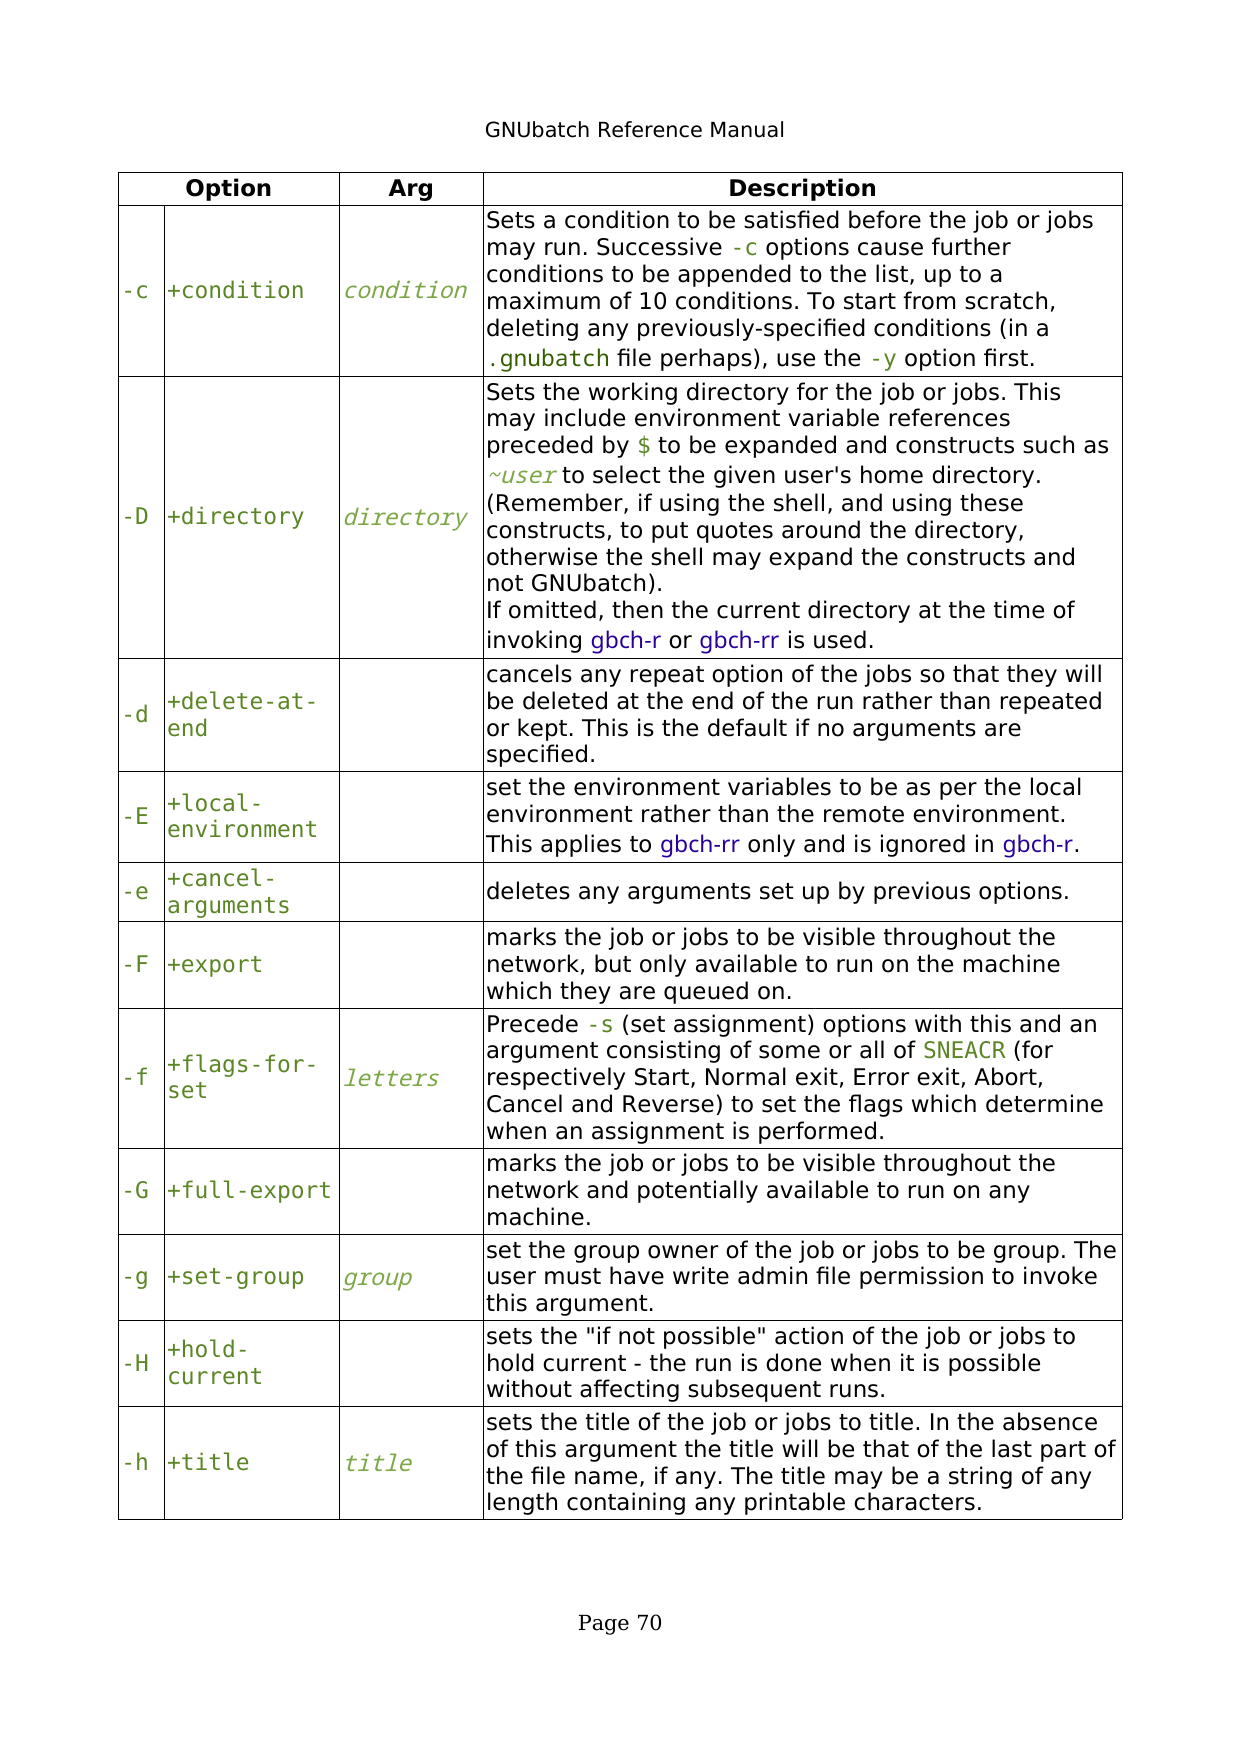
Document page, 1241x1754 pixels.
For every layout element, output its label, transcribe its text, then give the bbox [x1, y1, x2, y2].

table_cell +full-export [165, 1149, 339, 1234]
table_cell set the environment variables to be as per the local environment rather than the remote environment. This applies to gbch-rr only and is ignored in gbch-r. [484, 772, 1122, 862]
table_cell -g [119, 1235, 164, 1320]
table_cell -H [119, 1321, 164, 1406]
table_cell set the group owner of the job or jobs to be group. The user must have write admin file permission to invoke this argument. [484, 1235, 1122, 1320]
table_cell [340, 1321, 483, 1406]
table_cell [340, 1149, 483, 1234]
table_cell cancels any repeat option of the jobs so that they will be deleted at the end of the run rather than repeated or kept. This is the default if no arguments are specified. [484, 659, 1122, 771]
table_cell [340, 772, 483, 862]
table_cell sets the title of the job or jobs to title. In the absence of this argument the title will be that of the last part of the file name, if any. The title may be a string of any length containing any printable characters. [484, 1407, 1122, 1519]
table_cell -F [119, 922, 164, 1008]
table_cell +flags-for-set [165, 1009, 339, 1148]
table_cell -f [119, 1009, 164, 1148]
table_cell -h [119, 1407, 164, 1519]
table_cell -d [119, 659, 164, 771]
table_cell deletes any arguments set up by previous options. [484, 863, 1122, 921]
table_cell [340, 863, 483, 921]
table_cell -E [119, 772, 164, 862]
table_cell +local-environment [165, 772, 339, 862]
table_cell Sets the working directory for the job or jobs. This may include environment variable references preceded by $ to be expanded and constructs such as ~user to select the given user's home directory. (Remember, if using the shell, and using these constructs, to put quotes around the directory, otherwise the shell may expand the constructs and not GNUbatch). If omitted, then the current directory at the time of invoking gbch-r or gbch-rr is used. [484, 377, 1122, 658]
table_cell -e [119, 863, 164, 921]
table_cell condition [340, 206, 483, 376]
table_cell +condition [165, 206, 339, 376]
table_cell +title [165, 1407, 339, 1519]
table_cell [340, 659, 483, 771]
table_cell [340, 922, 483, 1008]
table_cell +hold-current [165, 1321, 339, 1406]
table_cell -G [119, 1149, 164, 1234]
table_cell +delete-at-end [165, 659, 339, 771]
table_cell Sets a condition to be satisfied before the job or jobs may run. Successive -c options cause further conditions to be appended to the list, up to a maximum of 10 conditions. To start from scratch, deleting any previously-specified conditions (in a .gnubatch file perhaps), use the -y option first. [484, 206, 1122, 376]
table_cell marks the job or jobs to be visible throughout the network and potentially available to run on any machine. [484, 1149, 1122, 1234]
table_cell title [340, 1407, 483, 1519]
table_cell -c [119, 206, 164, 376]
table_cell +cancel-arguments [165, 863, 339, 921]
table_header Arg [340, 173, 483, 205]
table_header Description [484, 173, 1122, 205]
table_cell sets the "if not possible" action of the job or jobs to hold current - the run is done when it is possible without affecting subsequent runs. [484, 1321, 1122, 1406]
table_cell directory [340, 377, 483, 658]
table_cell Precede -s (set assignment) options with this and an argument consisting of some or all of SNEACR (for respectively Start, Normal exit, Error exit, Abort, Cancel and Reverse) to set the flags which determine when an assignment is performed. [484, 1009, 1122, 1148]
table_cell letters [340, 1009, 483, 1148]
table_cell +set-group [165, 1235, 339, 1320]
table_cell +export [165, 922, 339, 1008]
table_cell +directory [165, 377, 339, 658]
table_cell group [340, 1235, 483, 1320]
table_cell marks the job or jobs to be visible throughout the network, but only available to run on the machine which they are queued on. [484, 922, 1122, 1008]
table_header Option [119, 173, 339, 205]
table_cell -D [119, 377, 164, 658]
